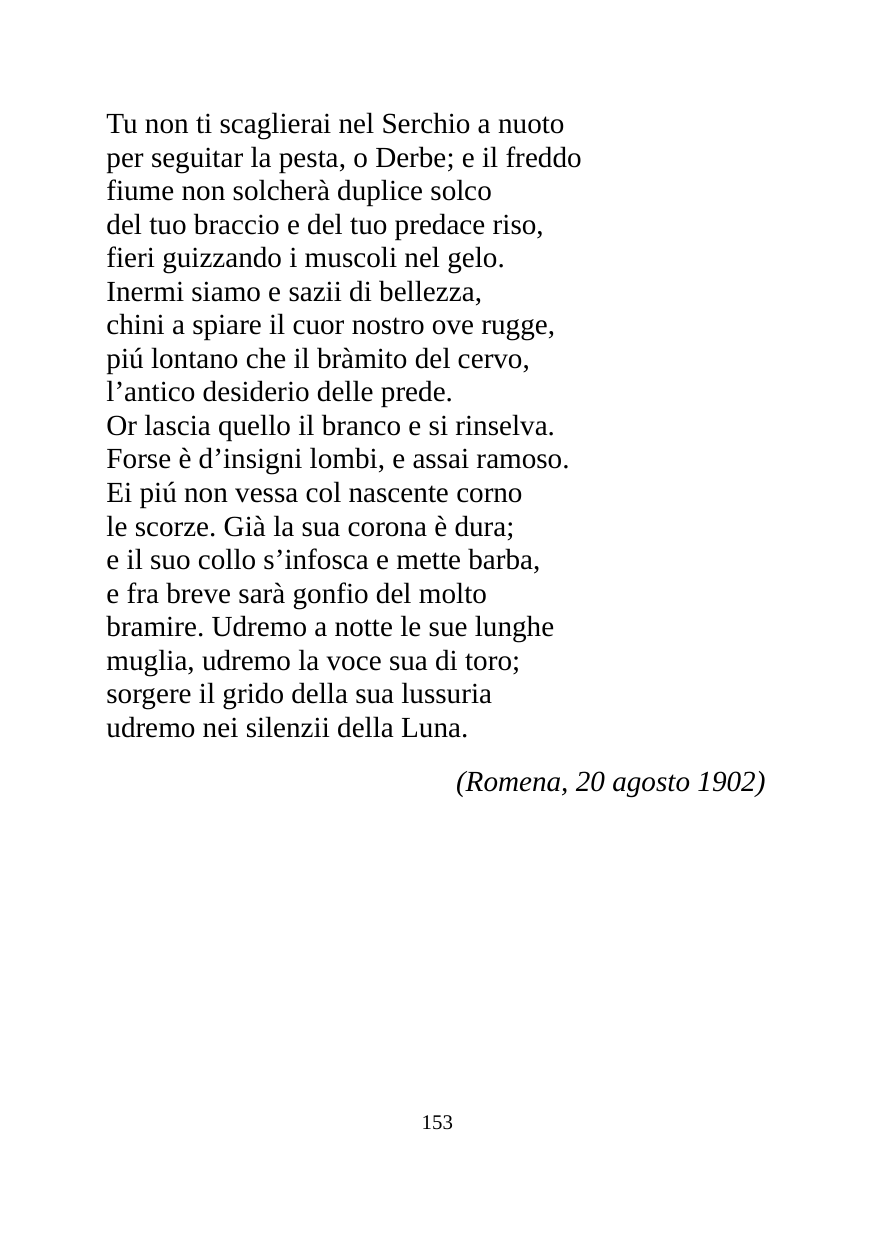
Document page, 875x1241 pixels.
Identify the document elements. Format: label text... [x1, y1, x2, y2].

text fieri guizzando i muscoli nel gelo. [106, 240, 768, 274]
text del tuo braccio e del tuo predace riso, [106, 207, 768, 240]
text Inermi siamo e sazii di bellezza, [106, 274, 768, 307]
text piú lontano che il bràmito del cervo, [106, 341, 768, 374]
text per seguitar la pesta, o Derbe; e il freddo [106, 140, 768, 173]
text le scorze. Già la sua corona è dura; [106, 509, 768, 542]
text fiume non solcherà duplice solco [106, 173, 768, 207]
text Forse è d’insigni lombi, e assai ramoso. [106, 442, 768, 475]
text bramire. Udremo a notte le sue lunghe [106, 609, 768, 643]
text l’antico desiderio delle prede. [106, 374, 768, 408]
text Or lascia quello il branco e si rinselva. [106, 408, 768, 442]
text udremo nei silenzii della Luna. [106, 710, 768, 743]
text chini a spiare il cuor nostro ove rugge, [106, 307, 768, 341]
text sorgere il grido della sua lussuria [106, 676, 768, 710]
text Tu non ti scaglierai nel Serchio a nuoto [106, 106, 768, 140]
text muglia, udremo la voce sua di toro; [106, 643, 768, 676]
text e il suo collo s’infosca e mette barba, [106, 542, 768, 576]
text (Romena, 20 agosto 1902) [106, 764, 768, 798]
text Ei piú non vessa col nascente corno [106, 475, 768, 509]
text e fra breve sarà gonfio del molto [106, 576, 768, 609]
